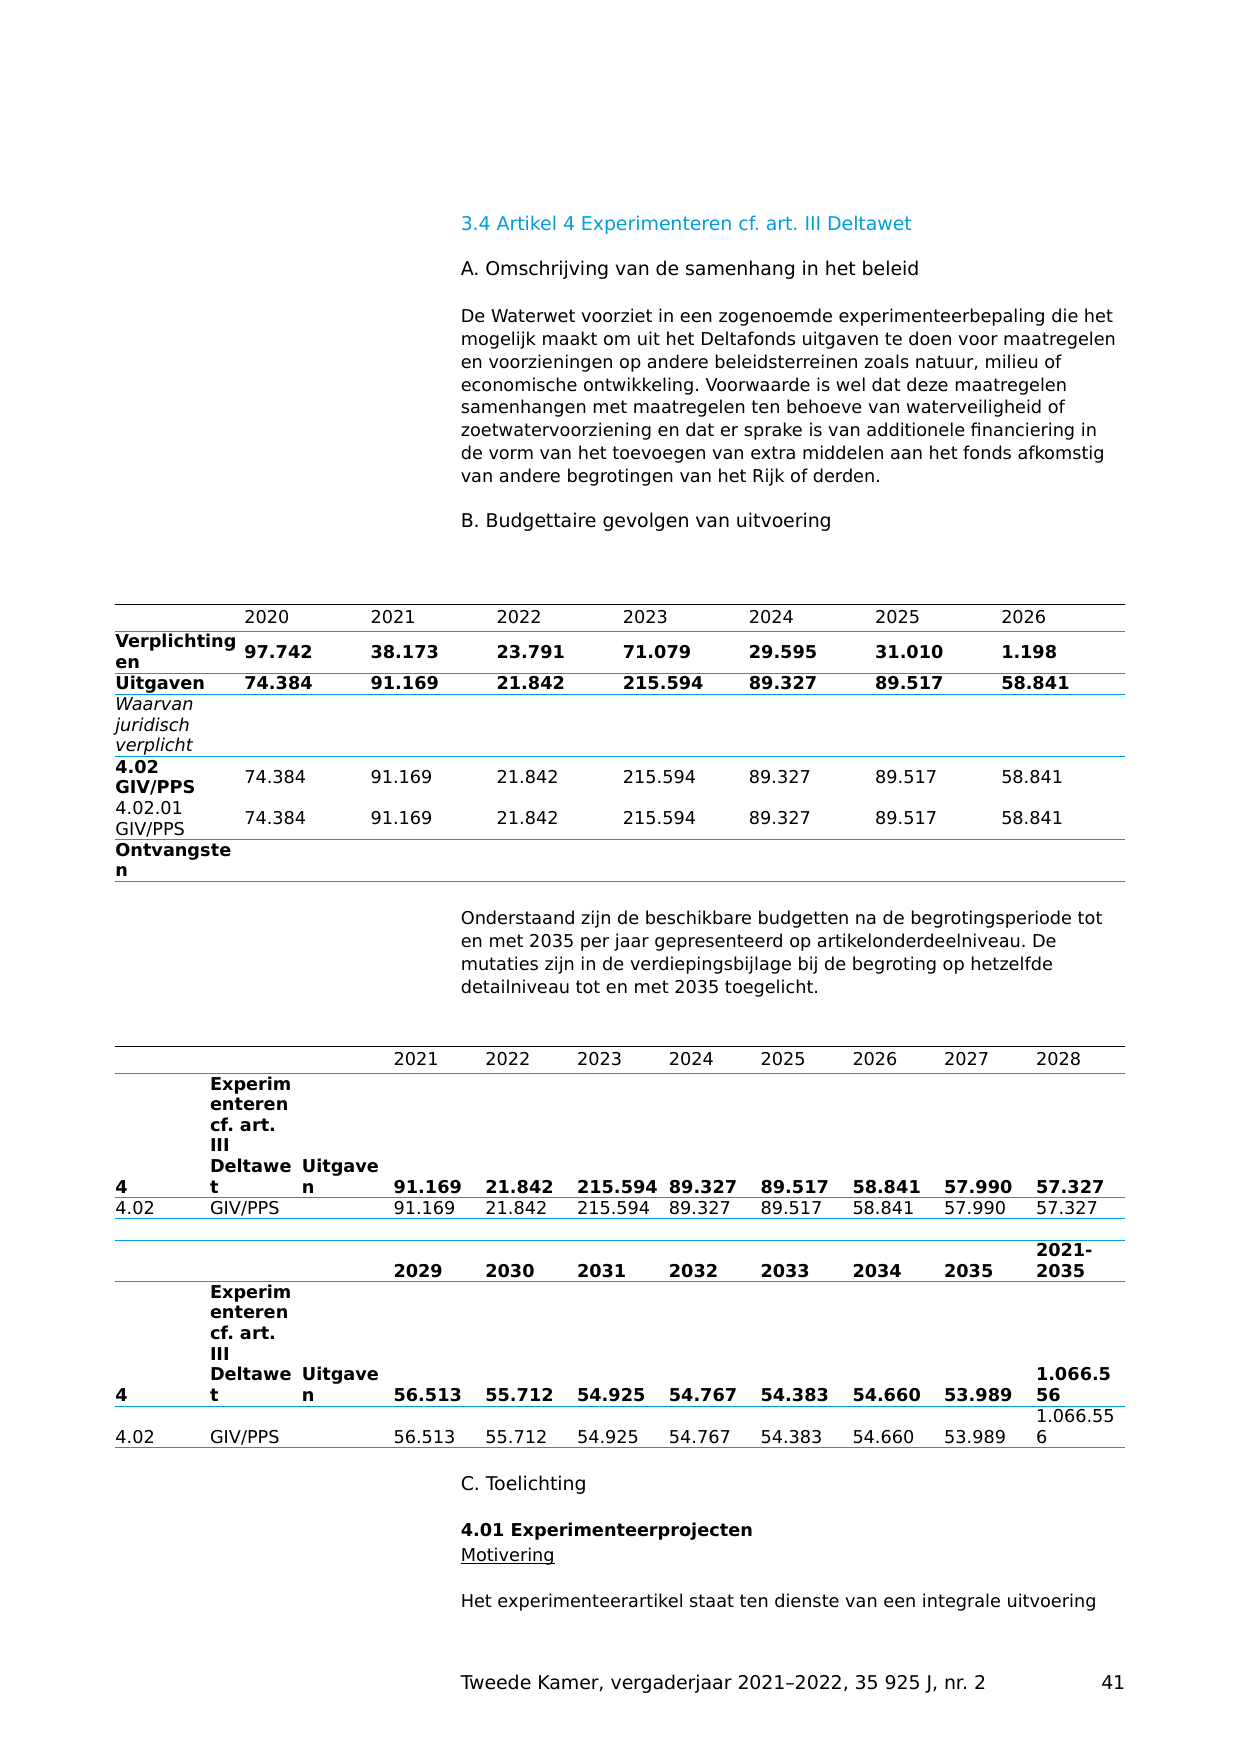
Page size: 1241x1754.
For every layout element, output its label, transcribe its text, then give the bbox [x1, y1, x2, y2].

table_cell [241, 840, 367, 881]
table_cell 58.841 [998, 674, 1125, 694]
table_cell 4.02 GIV/PPS [115, 757, 241, 798]
table_cell 57.327 [1033, 1198, 1125, 1218]
table_cell 57.327 [1033, 1074, 1125, 1197]
table_cell 91.169 [390, 1074, 482, 1197]
table_cell 2033 [758, 1241, 849, 1281]
table_cell Uitgaven [115, 674, 241, 694]
table_cell [299, 1047, 390, 1073]
table_cell 2026 [998, 605, 1125, 631]
table_cell [115, 1219, 207, 1239]
table_cell GIV/PPS [207, 1198, 299, 1218]
table_cell 38.173 [368, 632, 493, 672]
table_cell 89.517 [872, 674, 998, 694]
table_cell [1033, 1219, 1125, 1239]
table_cell 2034 [849, 1241, 941, 1281]
table_cell 1.066.556 [1033, 1407, 1125, 1447]
table_cell 89.517 [872, 757, 998, 798]
table_cell [299, 1198, 390, 1218]
table_cell 2022 [494, 605, 620, 631]
table_cell 21.842 [494, 674, 620, 694]
table_cell 54.925 [574, 1407, 666, 1447]
table_cell 23.791 [494, 632, 620, 672]
table_cell [746, 840, 872, 881]
text Onderstaand zijn de beschikbare budgetten na de begrotingsperiode tot en met 2035 per jaar gepresenteerd op artikelonderdeelniveau. De mutaties zijn in de verdiepingsbijlage bij de begroting op hetzelfde detailniveau tot en met 2035 toegelicht. [461, 906, 1125, 998]
table_cell 54.383 [758, 1407, 849, 1447]
table_cell 2026 [849, 1047, 941, 1073]
table_header Tabel 24 Budgettaire gevolgen van de uitvoering art. 4 Experimenteren cf. art. III Deltawet (bedragen x € 1.000) [115, 556, 1125, 604]
table_cell Experimenteren cf. art. III Deltawet [207, 1282, 299, 1406]
table_cell 2031 [574, 1241, 666, 1281]
table_cell 54.767 [666, 1407, 757, 1447]
text Het experimenteerartikel staat ten dienste van een integrale uitvoering [461, 1589, 1125, 1612]
table_cell [620, 695, 746, 756]
table_cell 2025 [872, 605, 998, 631]
table_cell 4 [115, 1074, 207, 1197]
table_cell [368, 695, 493, 756]
table_cell Ontvangsten [115, 840, 241, 881]
table_cell 89.517 [872, 798, 998, 839]
table_cell [299, 1241, 390, 1281]
table_cell 215.594 [620, 674, 746, 694]
table_cell 89.327 [666, 1198, 757, 1218]
table_cell 215.594 [620, 798, 746, 839]
table_cell [872, 695, 998, 756]
table_cell [482, 1219, 574, 1239]
table_cell 53.989 [941, 1282, 1033, 1406]
table_cell [299, 1219, 390, 1239]
table_cell 91.169 [368, 798, 493, 839]
table_cell 4.02 [115, 1198, 207, 1218]
table_cell 215.594 [620, 757, 746, 798]
table_cell [746, 695, 872, 756]
table_cell 2023 [620, 605, 746, 631]
table_cell 215.594 [574, 1074, 666, 1197]
table_cell [998, 840, 1125, 881]
table_cell [115, 605, 241, 631]
table_cell [241, 695, 367, 756]
table_cell 89.327 [666, 1074, 757, 1197]
table_cell 21.842 [494, 798, 620, 839]
table_cell Verplichtingen [115, 632, 241, 672]
table_cell 58.841 [998, 757, 1125, 798]
table_cell 1.066.556 [1033, 1282, 1125, 1406]
table_cell 74.384 [241, 674, 367, 694]
table_cell 2030 [482, 1241, 574, 1281]
table_cell 54.383 [758, 1282, 849, 1406]
table_cell 54.767 [666, 1282, 757, 1406]
table_cell 2021 [390, 1047, 482, 1073]
table_cell 31.010 [872, 632, 998, 672]
table_cell 21.842 [494, 757, 620, 798]
table_cell 1.198 [998, 632, 1125, 672]
table_cell 74.384 [241, 757, 367, 798]
table_cell 2021 [368, 605, 493, 631]
table_cell 91.169 [368, 674, 493, 694]
table_cell 54.925 [574, 1282, 666, 1406]
table_cell 55.712 [482, 1407, 574, 1447]
table_cell [666, 1219, 757, 1239]
table_cell [368, 840, 493, 881]
table_cell 91.169 [390, 1198, 482, 1218]
table_cell 2024 [666, 1047, 757, 1073]
table_header Tabel 25 Artikel 4 Experimenteren cf. art. III Deltawet (bedragen x € 1.000) [115, 1021, 1125, 1046]
table_cell [872, 840, 998, 881]
table_cell 89.327 [746, 757, 872, 798]
table_cell 215.594 [574, 1198, 666, 1218]
table_cell [390, 1219, 482, 1239]
table_cell 2028 [1033, 1047, 1125, 1073]
table_cell 89.327 [746, 798, 872, 839]
table_cell [299, 1407, 390, 1447]
table_cell [115, 1241, 299, 1281]
table_cell Experimenteren cf. art. III Deltawet [207, 1074, 299, 1197]
table_cell Uitgaven [299, 1282, 390, 1406]
table_cell 21.842 [482, 1074, 574, 1197]
title 3.4 Artikel 4 Experimenteren cf. art. III Deltawet [461, 213, 1125, 235]
table_cell 2020 [241, 605, 367, 631]
table_cell 21.842 [482, 1198, 574, 1218]
table_cell [758, 1219, 849, 1239]
table_cell 54.660 [849, 1282, 941, 1406]
title B. Budgettaire gevolgen van uitvoering [461, 510, 1125, 532]
table_cell [494, 695, 620, 756]
table_cell 2024 [746, 605, 872, 631]
table_cell 2025 [758, 1047, 849, 1073]
table_cell [574, 1219, 666, 1239]
table_cell 2022 [482, 1047, 574, 1073]
table_cell Waarvan juridisch verplicht [115, 695, 241, 756]
table_cell 74.384 [241, 798, 367, 839]
table_cell 2035 [941, 1241, 1033, 1281]
title C. Toelichting [461, 1473, 1125, 1495]
table_cell 89.517 [758, 1074, 849, 1197]
text 4.01 Experimenteerprojecten [461, 1518, 1125, 1541]
table_cell 54.660 [849, 1407, 941, 1447]
table_cell 89.327 [746, 674, 872, 694]
table_cell 56.513 [390, 1282, 482, 1406]
table_cell 2023 [574, 1047, 666, 1073]
table_cell [620, 840, 746, 881]
table_cell 57.990 [941, 1198, 1033, 1218]
table_cell 2029 [390, 1241, 482, 1281]
table_cell 58.841 [998, 798, 1125, 839]
table_cell 53.989 [941, 1407, 1033, 1447]
table_cell GIV/PPS [207, 1407, 299, 1447]
table_cell Uitgaven [299, 1074, 390, 1197]
table_cell [941, 1219, 1033, 1239]
table_cell 4.02 [115, 1407, 207, 1447]
table_cell [115, 1047, 299, 1073]
table_cell 2021-2035 [1033, 1241, 1125, 1281]
table_cell 58.841 [849, 1198, 941, 1218]
table_cell 91.169 [368, 757, 493, 798]
table_cell 97.742 [241, 632, 367, 672]
table_cell [849, 1219, 941, 1239]
table_cell 56.513 [390, 1407, 482, 1447]
table_cell 55.712 [482, 1282, 574, 1406]
table_cell [207, 1219, 299, 1239]
text De Waterwet voorziet in een zogenoemde experimenteerbepaling die het mogelijk maakt om uit het Deltafonds uitgaven te doen voor maatregelen en voorzieningen op andere beleidsterreinen zoals natuur, milieu of economische ontwikkeling. Voorwaarde is wel dat deze maatregelen samenhangen met maatregelen ten behoeve van waterveiligheid of zoetwatervoorziening en dat er sprake is van additionele financiering in de vorm van het toevoegen van extra middelen aan het fonds afkomstig van andere begrotingen van het Rijk of derden. [461, 304, 1125, 487]
title A. Omschrijving van de samenhang in het beleid [461, 258, 1125, 280]
text Motivering [461, 1543, 1125, 1566]
table_cell 4.02.01 GIV/PPS [115, 798, 241, 839]
table_cell [998, 695, 1125, 756]
table_cell 57.990 [941, 1074, 1033, 1197]
table_cell 29.595 [746, 632, 872, 672]
table_cell 2032 [666, 1241, 757, 1281]
table_cell 4 [115, 1282, 207, 1406]
table_cell 58.841 [849, 1074, 941, 1197]
table_cell 89.517 [758, 1198, 849, 1218]
table_cell 71.079 [620, 632, 746, 672]
table_cell [494, 840, 620, 881]
table_cell 2027 [941, 1047, 1033, 1073]
